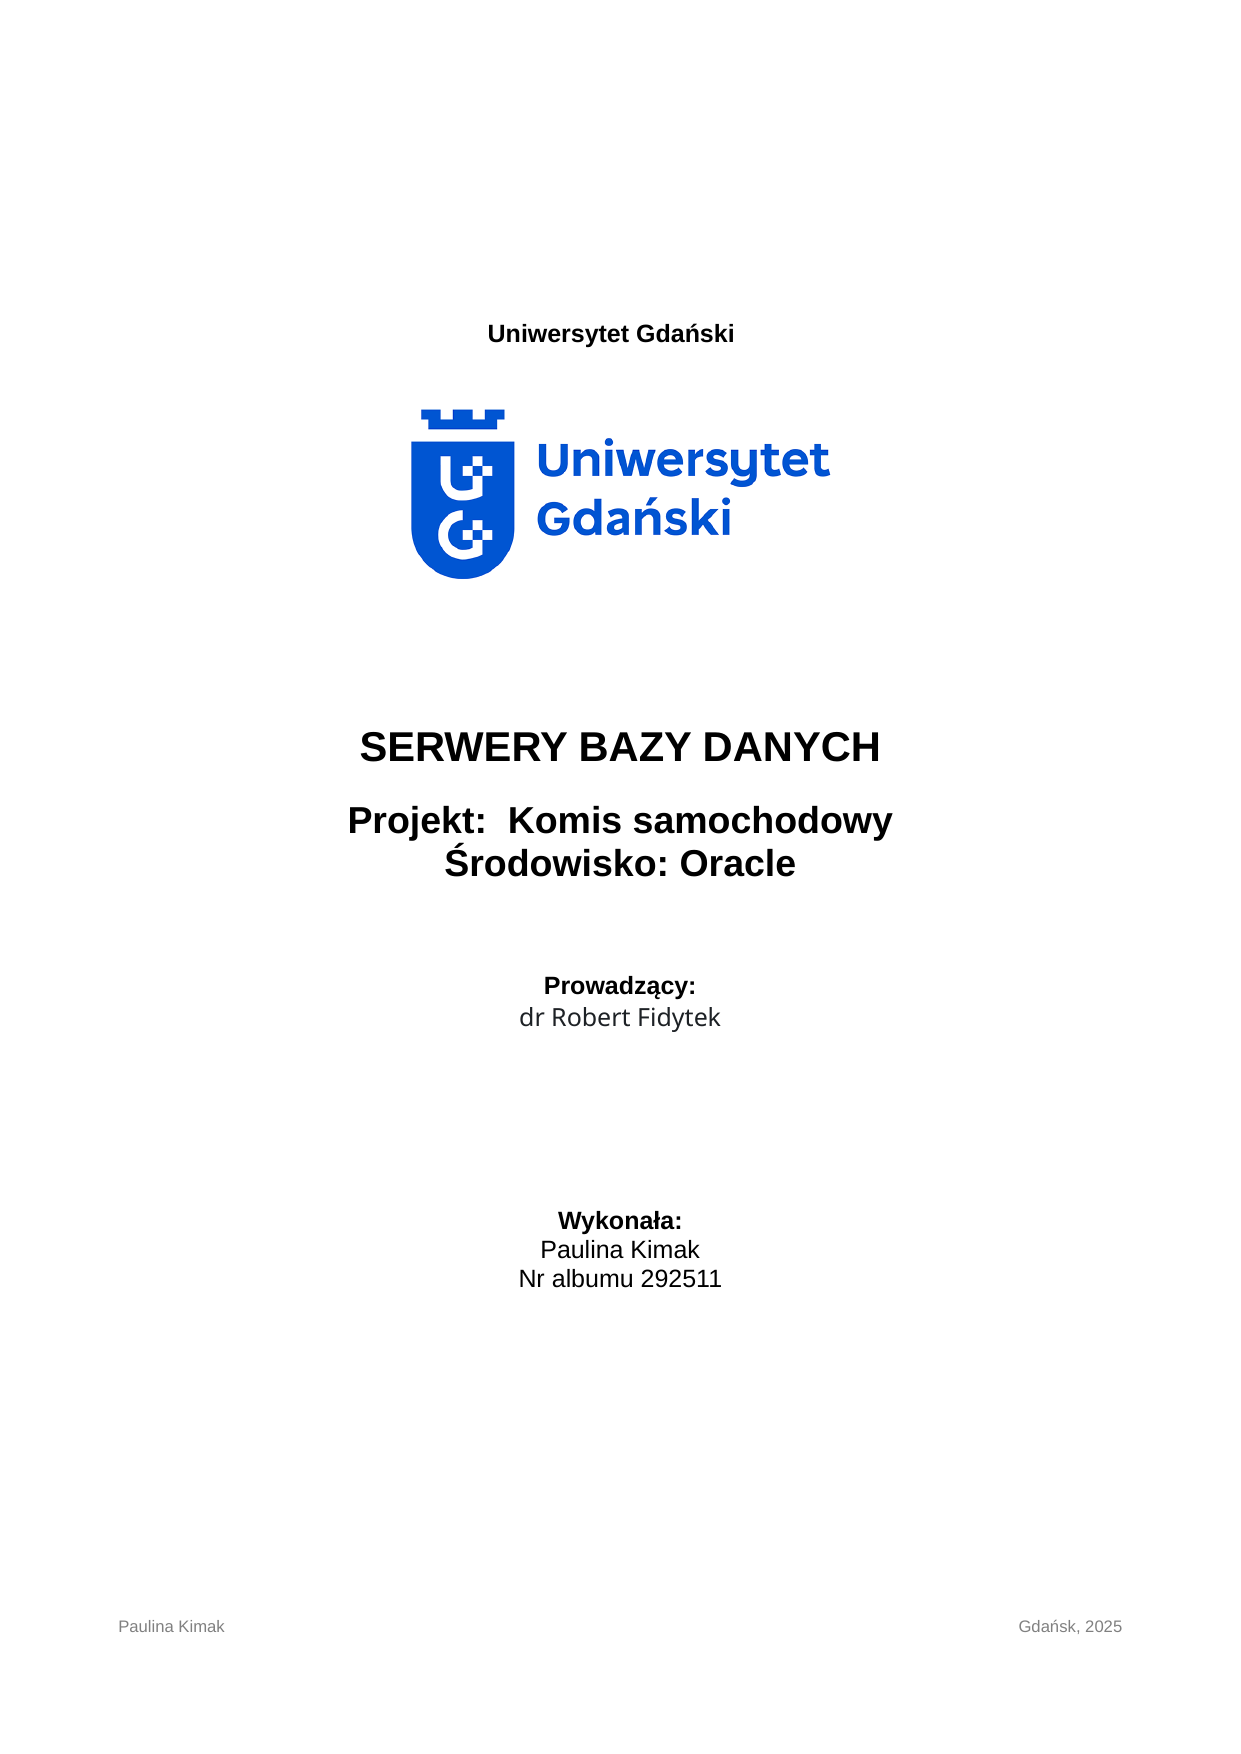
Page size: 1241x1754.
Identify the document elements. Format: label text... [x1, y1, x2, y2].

text Nr albumu 292511 [118, 1264, 1122, 1293]
text Wykonała: [118, 1206, 1122, 1235]
picture [443, 386, 913, 601]
text Projekt: Komis samochodowy [118, 798, 1122, 842]
text dr Robert Fidytek [118, 1000, 1122, 1034]
text SERWERY BAZY DANYCH [118, 722, 1122, 770]
text Paulina Kimak [118, 1235, 1122, 1264]
text Środowisko: Oracle [118, 842, 1122, 885]
text Prowadzący: [118, 971, 1122, 1000]
text Uniwersytet Gdański [118, 319, 1122, 348]
